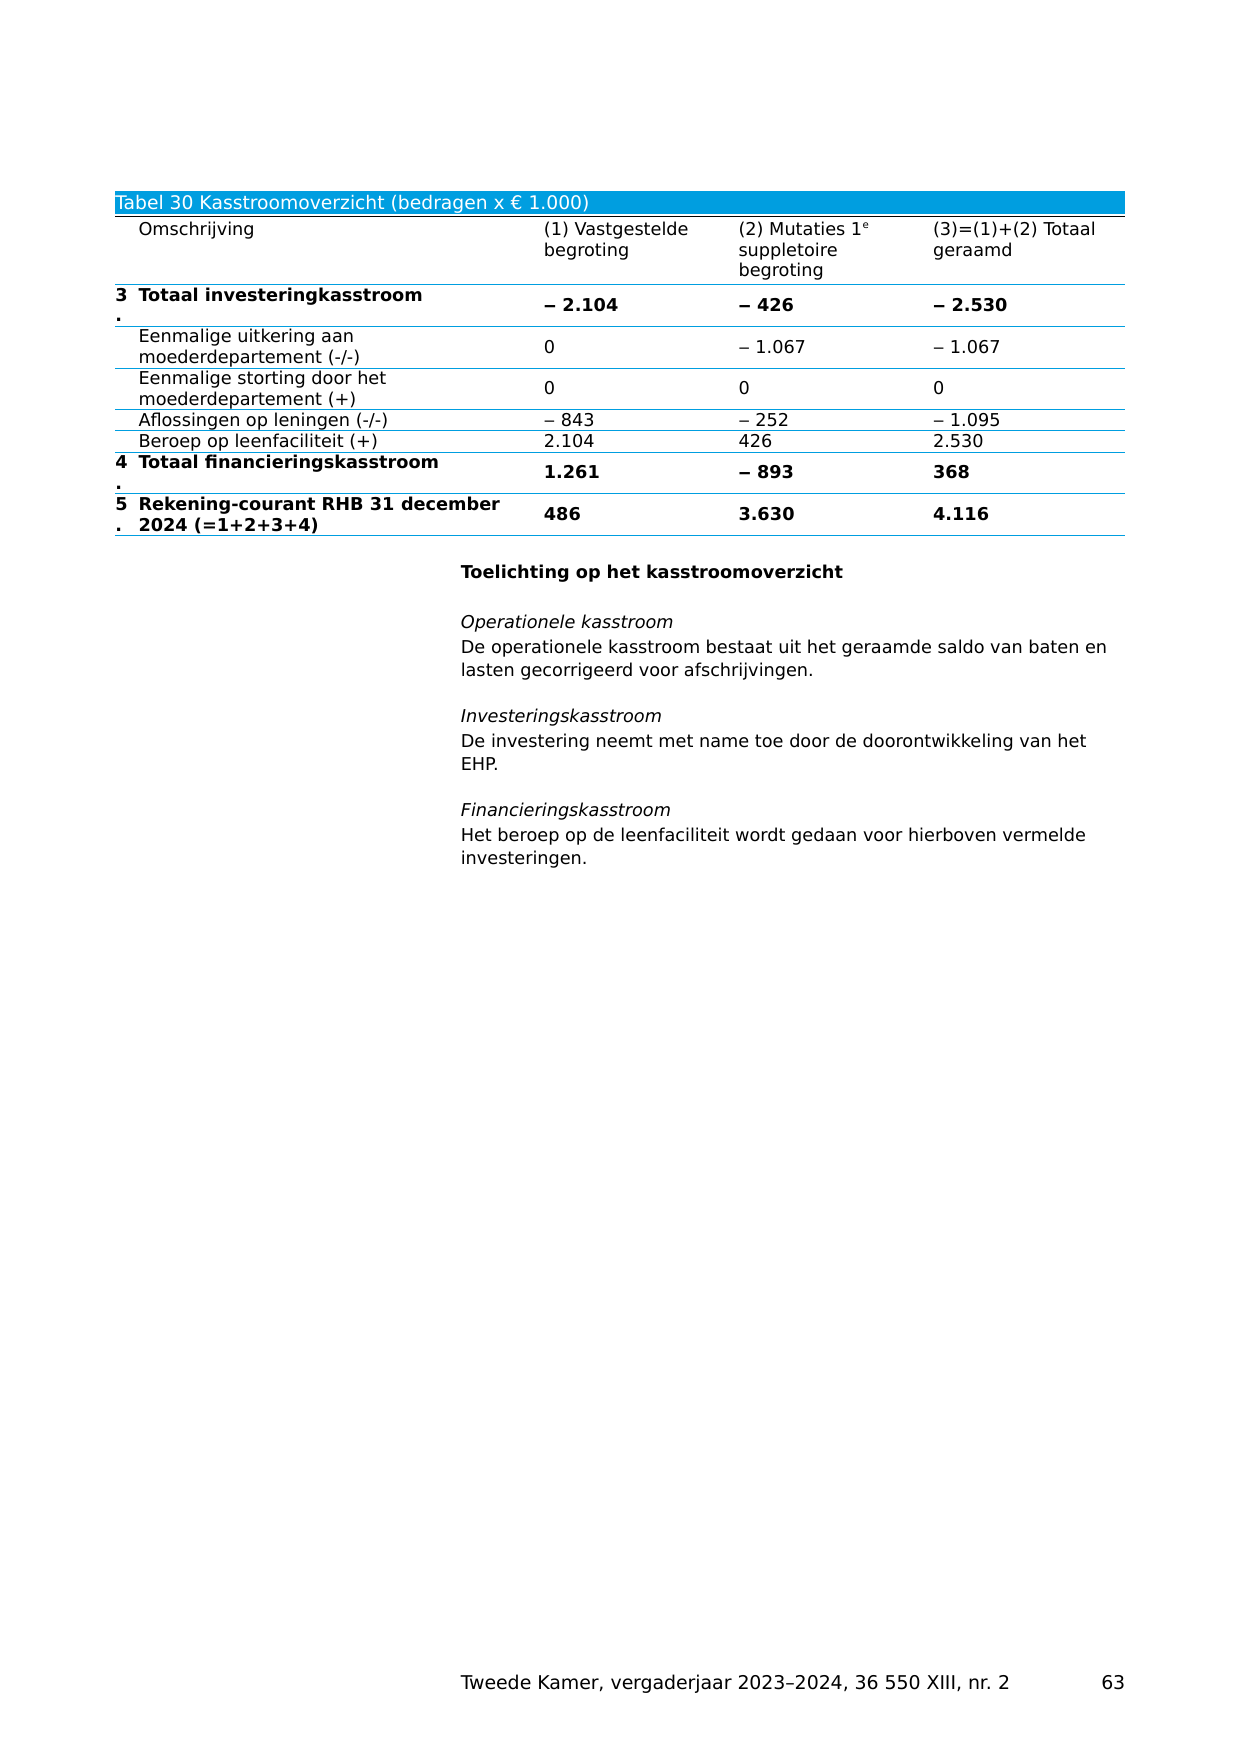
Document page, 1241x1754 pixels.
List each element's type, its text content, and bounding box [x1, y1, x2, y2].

table_cell Aflossingen op leningen (-/-) [135, 410, 541, 430]
table_cell Eenmalige uitkering aan moederdepartement (-/-) [135, 327, 541, 367]
table_cell 5. [115, 494, 135, 535]
table_cell 486 [541, 494, 735, 535]
text Het beroep op de leenfaciliteit wordt gedaan voor hierboven vermelde investeringen. [461, 823, 1125, 869]
table_cell 3. [115, 285, 135, 326]
table_cell Omschrijving [135, 217, 541, 284]
table_cell 0 [735, 369, 930, 409]
text De investering neemt met name toe door de doorontwikkeling van het EHP. [461, 729, 1125, 775]
table_cell 0 [541, 369, 735, 409]
table_cell ‒ 893 [735, 453, 930, 493]
table_cell ‒ 1.067 [735, 327, 930, 367]
table_cell 2.530 [930, 431, 1125, 452]
table_cell ‒ 426 [735, 285, 930, 326]
table_cell (2) Mutaties 1e suppletoire begroting [735, 217, 930, 284]
table_cell Eenmalige storting door het moederdepartement (+) [135, 369, 541, 409]
table_cell 4.116 [930, 494, 1125, 535]
table_cell 4. [115, 453, 135, 493]
table_cell ‒ 252 [735, 410, 930, 430]
table_cell 2.104 [541, 431, 735, 452]
table_cell 1.261 [541, 453, 735, 493]
table_cell [115, 410, 135, 430]
table_cell [115, 369, 135, 409]
table_cell [115, 431, 135, 452]
table_cell ‒ 2.104 [541, 285, 735, 326]
text Toelichting op het kasstroomoverzicht [461, 561, 1125, 583]
table_cell Rekening-courant RHB 31 december 2024 (=1+2+3+4) [135, 494, 541, 535]
table_cell 426 [735, 431, 930, 452]
table_cell [115, 327, 135, 367]
table_cell ‒ 843 [541, 410, 735, 430]
table_cell ‒ 2.530 [930, 285, 1125, 326]
table_cell 0 [541, 327, 735, 367]
table_cell Totaal investeringkasstroom [135, 285, 541, 326]
text Investeringskasstroom [461, 704, 1125, 727]
table_cell [115, 217, 135, 284]
text De operationele kasstroom bestaat uit het geraamde saldo van baten en lasten gecorrigeerd voor afschrijvingen. [461, 636, 1125, 681]
table_cell Beroep op leenfaciliteit (+) [135, 431, 541, 452]
table_cell 3.630 [735, 494, 930, 535]
table_cell (1) Vastgestelde begroting [541, 217, 735, 284]
table_cell 368 [930, 453, 1125, 493]
table_cell 0 [930, 369, 1125, 409]
table_cell Totaal financieringskasstroom [135, 453, 541, 493]
text Financieringskasstroom [461, 798, 1125, 821]
table_cell ‒ 1.095 [930, 410, 1125, 430]
table_cell ‒ 1.067 [930, 327, 1125, 367]
text Operationele kasstroom [461, 611, 1125, 633]
table_cell (3)=(1)+(2) Totaal geraamd [930, 217, 1125, 284]
